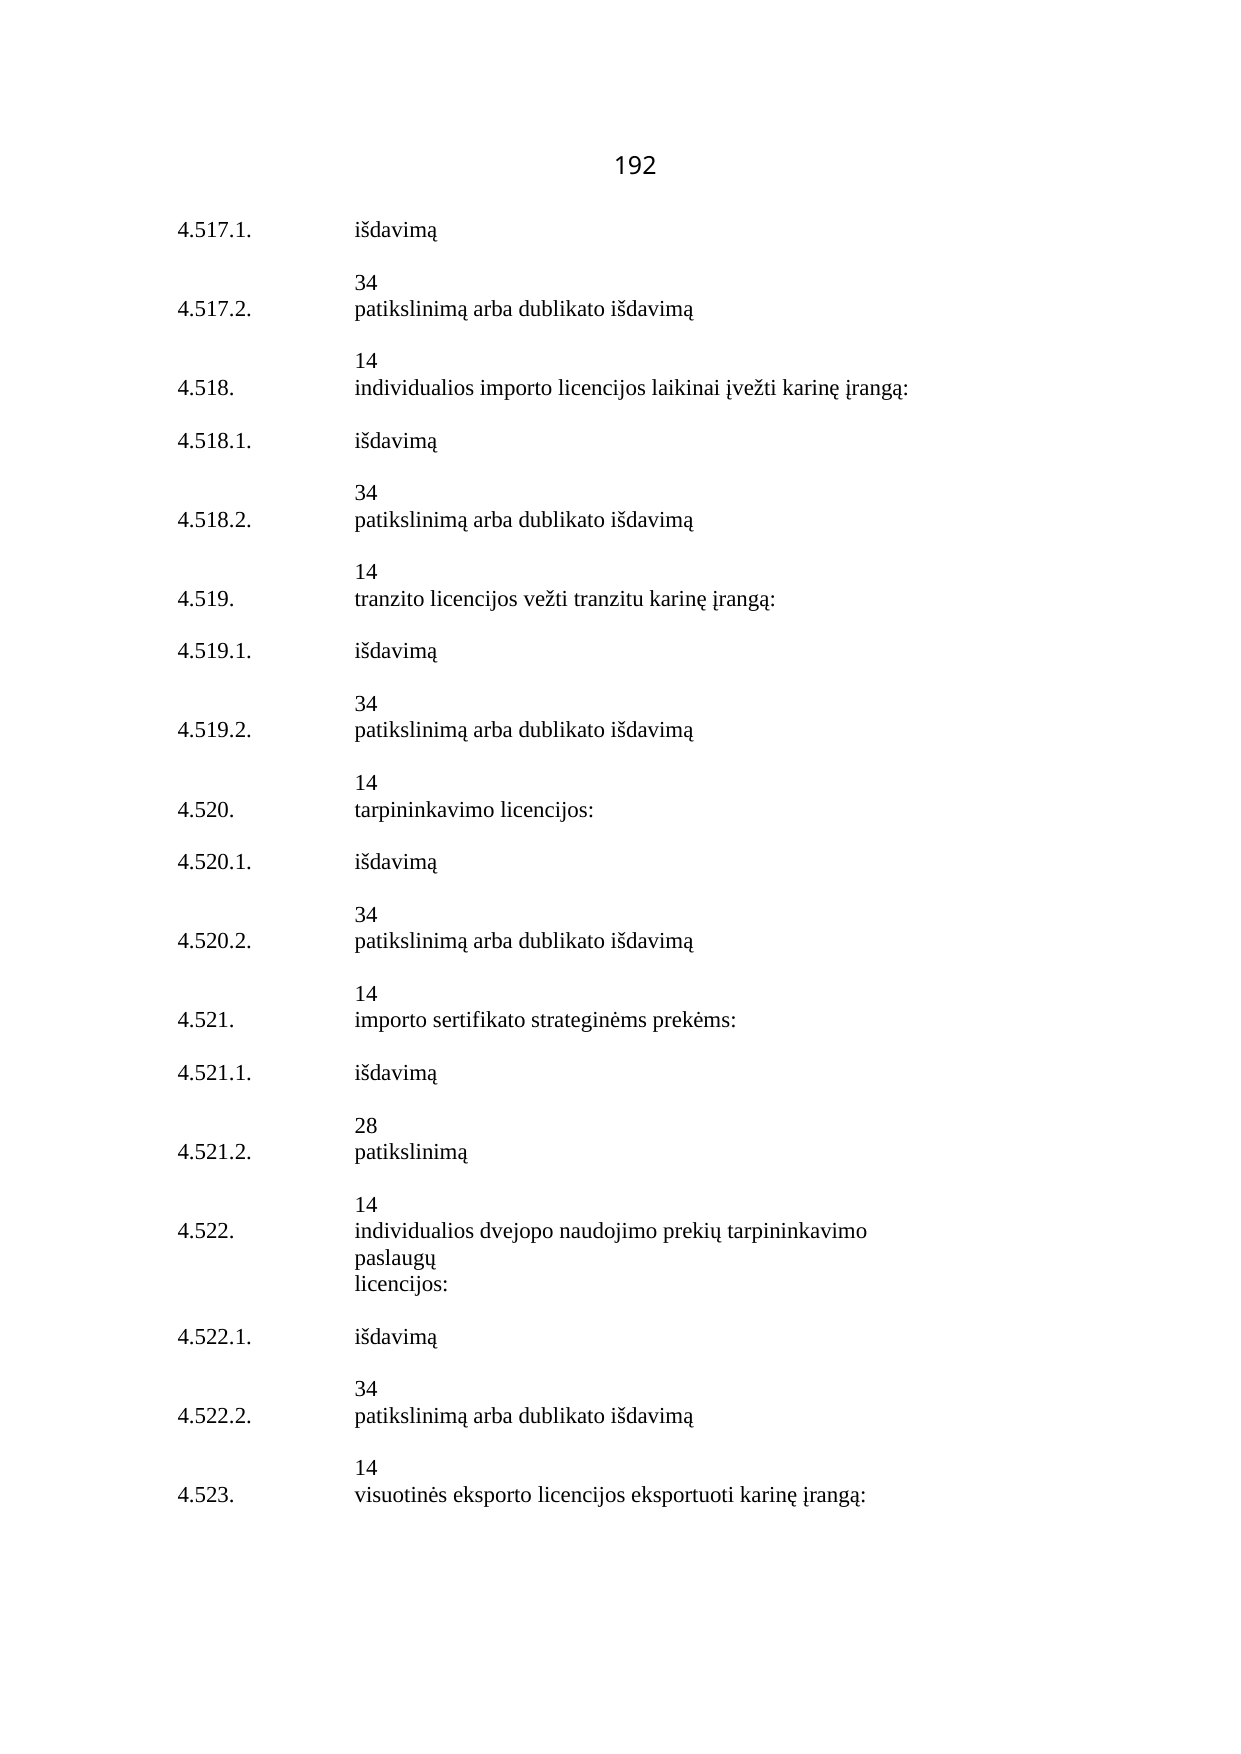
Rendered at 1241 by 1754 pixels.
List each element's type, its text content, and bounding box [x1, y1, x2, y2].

text 4.522. individualios dvejopo naudojimo prekių tarpininkavimo paslaugų [177, 1217, 945, 1270]
text 4.521.2. patikslinimą 14 [177, 1138, 945, 1217]
text 4.521. importo sertifikato strateginėms prekėms: [177, 1006, 945, 1059]
text 4.519.2. patikslinimą arba dublikato išdavimą 14 [177, 717, 945, 796]
text 4.522.1. išdavimą 34 [177, 1323, 945, 1402]
text 4.520. tarpininkavimo licencijos: [177, 796, 945, 848]
text 4.523. visuotinės eksporto licencijos eksportuoti karinę įrangą: [177, 1481, 945, 1533]
text 4.518. individualios importo licencijos laikinai įvežti karinę įrangą: [177, 374, 945, 427]
text 4.518.2. patikslinimą arba dublikato išdavimą 14 [177, 506, 945, 585]
text 4.517.2. patikslinimą arba dublikato išdavimą 14 [177, 295, 945, 374]
text 4.522.2. patikslinimą arba dublikato išdavimą 14 [177, 1402, 945, 1481]
text licencijos: [354, 1270, 945, 1323]
text 4.520.1. išdavimą 34 [177, 848, 945, 927]
text 4.519.1. išdavimą 34 [177, 637, 945, 717]
text 4.521.1. išdavimą 28 [177, 1059, 945, 1138]
text 4.518.1. išdavimą 34 [177, 427, 945, 506]
text 4.519. tranzito licencijos vežti tranzitu karinę įrangą: [177, 585, 945, 637]
text 4.520.2. patikslinimą arba dublikato išdavimą 14 [177, 927, 945, 1006]
text 4.517.1. išdavimą 34 [177, 216, 945, 295]
